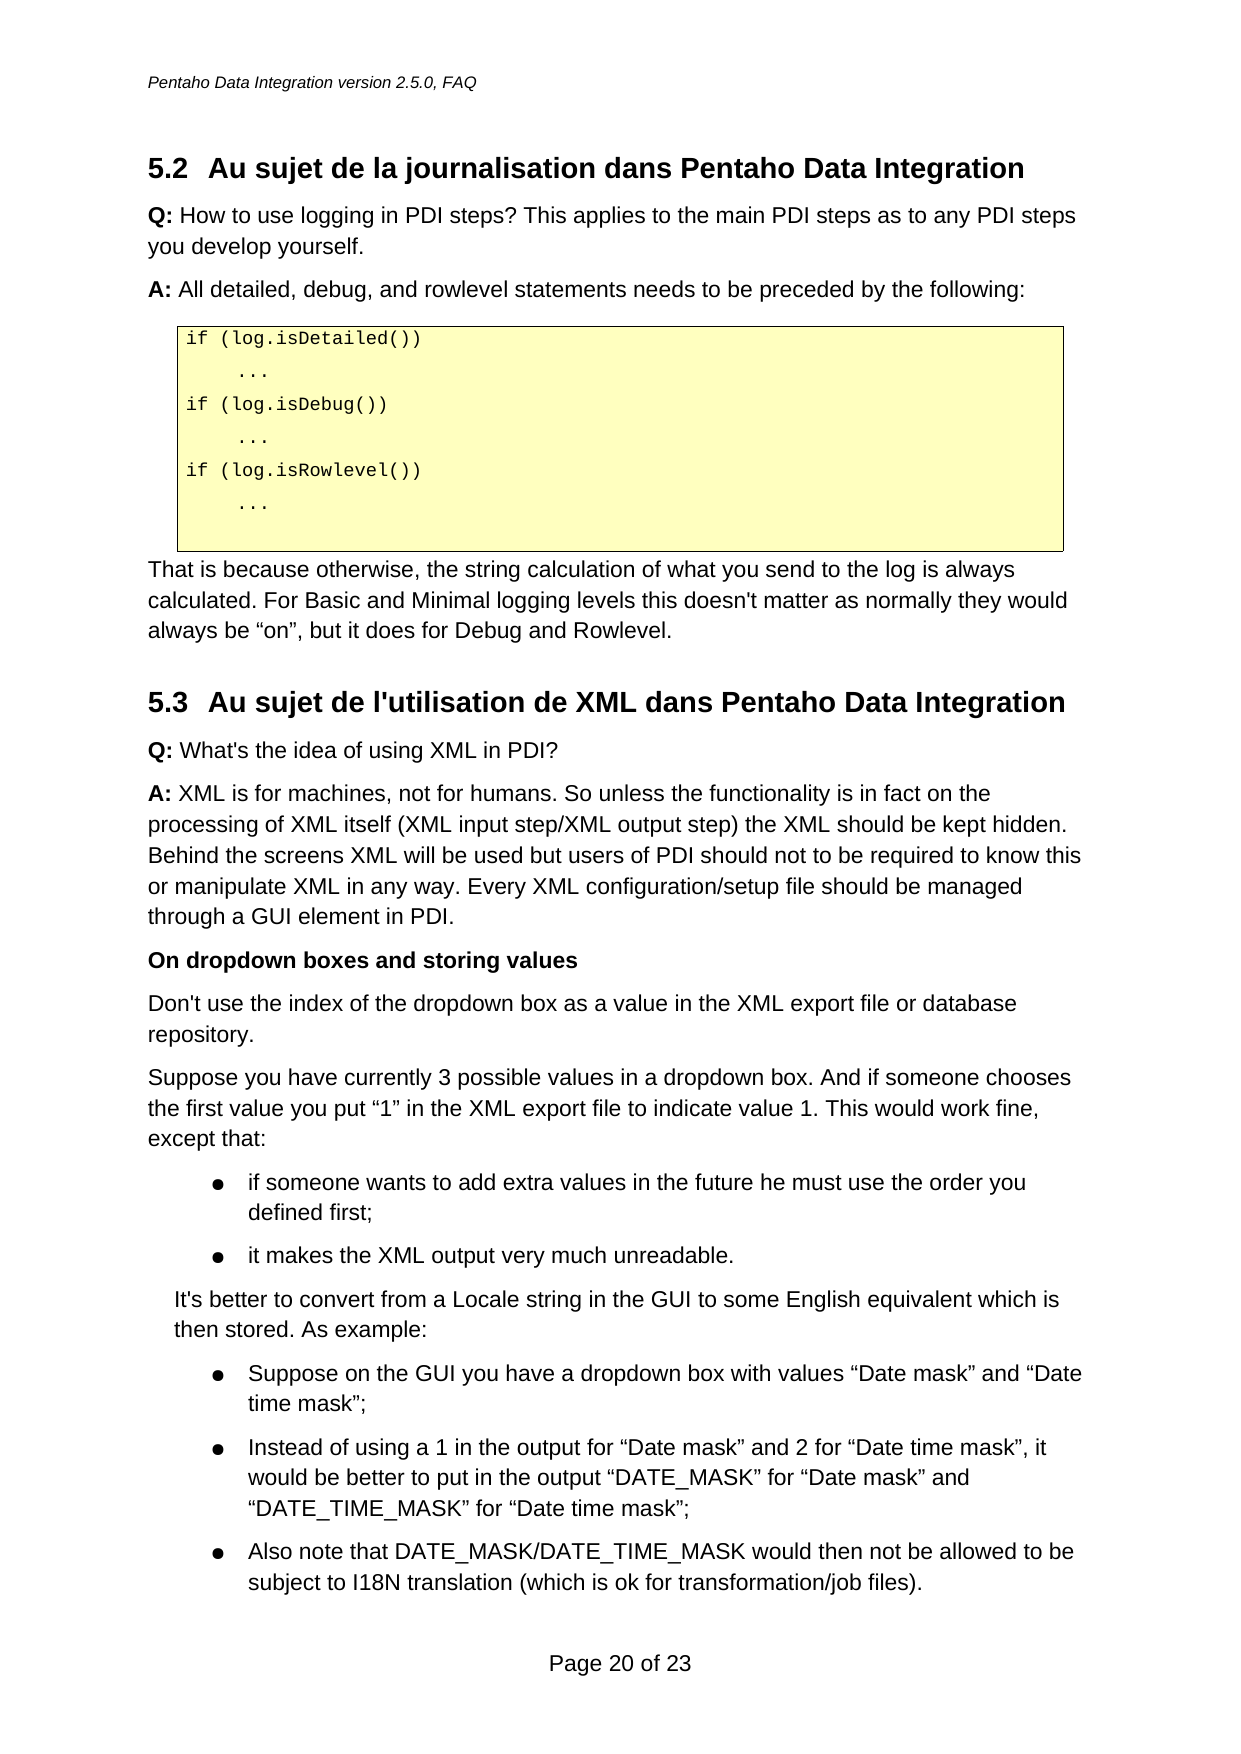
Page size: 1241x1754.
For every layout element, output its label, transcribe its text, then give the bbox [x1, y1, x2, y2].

list it makes the XML output very much unreadable. [221, 1243, 1092, 1269]
text Q: How to use logging in PDI steps? This applies to the main PDI steps as to any PDI steps you develop yourself. [148, 203, 1092, 259]
text A: All detailed, debug, and rowlevel statements needs to be preceded by the following: [148, 277, 1092, 303]
text if (log.isRowlevel()) [178, 459, 1063, 482]
list Also note that DATE_MASK/DATE_TIME_MASK would then not be allowed to be subject to I18N translation (which is ok for transformation/job files). [221, 1539, 1092, 1595]
text if (log.isDebug()) [178, 392, 1063, 416]
text ... [178, 359, 1063, 383]
text Don't use the index of the dropdown box as a value in the XML export file or database repository. [148, 991, 1092, 1047]
list Instead of using a 1 in the output for “Date mask” and 2 for “Date time mask”, it would be better to put in the output “DATE_MASK” for “Date mask” and “DATE_TIME_MASK” for “Date time mask”; [221, 1434, 1092, 1521]
text A: XML is for machines, not for humans. So unless the functionality is in fact on the processing of XML itself (XML input step/XML output step) the XML should be kept hidden. Behind the screens XML will be used but users of PDI should not to be required to know this or manipulate XML in any way. Every XML configuration/setup file should be managed through a GUI element in PDI. [148, 781, 1092, 930]
text if (log.isDetailed()) [178, 327, 1063, 350]
list It's better to convert from a Locale string in the GUI to some English equivalent which is then stored. As example: [148, 1286, 1092, 1343]
text ... [178, 492, 1063, 515]
text Q: What's the idea of using XML in PDI? [148, 738, 1092, 763]
subtitle Au sujet de la journalisation dans Pentaho Data Integration [148, 152, 1092, 184]
text On dropdown boxes and storing values [148, 947, 1092, 973]
text That is because otherwise, the string calculation of what you send to the log is always calculated. For Basic and Minimal logging levels this doesn't matter as normally they would always be “on”, but it does for Debug and Rowlevel. [148, 557, 1092, 644]
text Suppose you have currently 3 possible values in a dropdown box. And if someone chooses the first value you put “1” in the XML export file to indicate value 1. This would work fine, except that: [148, 1064, 1092, 1152]
subtitle Au sujet de l'utilisation de XML dans Pentaho Data Integration [148, 686, 1092, 719]
text ... [178, 426, 1063, 449]
list if someone wants to add extra values in the future he must use the order you defined first; [221, 1169, 1092, 1226]
list Suppose on the GUI you have a dropdown box with values “Date mask” and “Date time mask”; [221, 1360, 1092, 1417]
